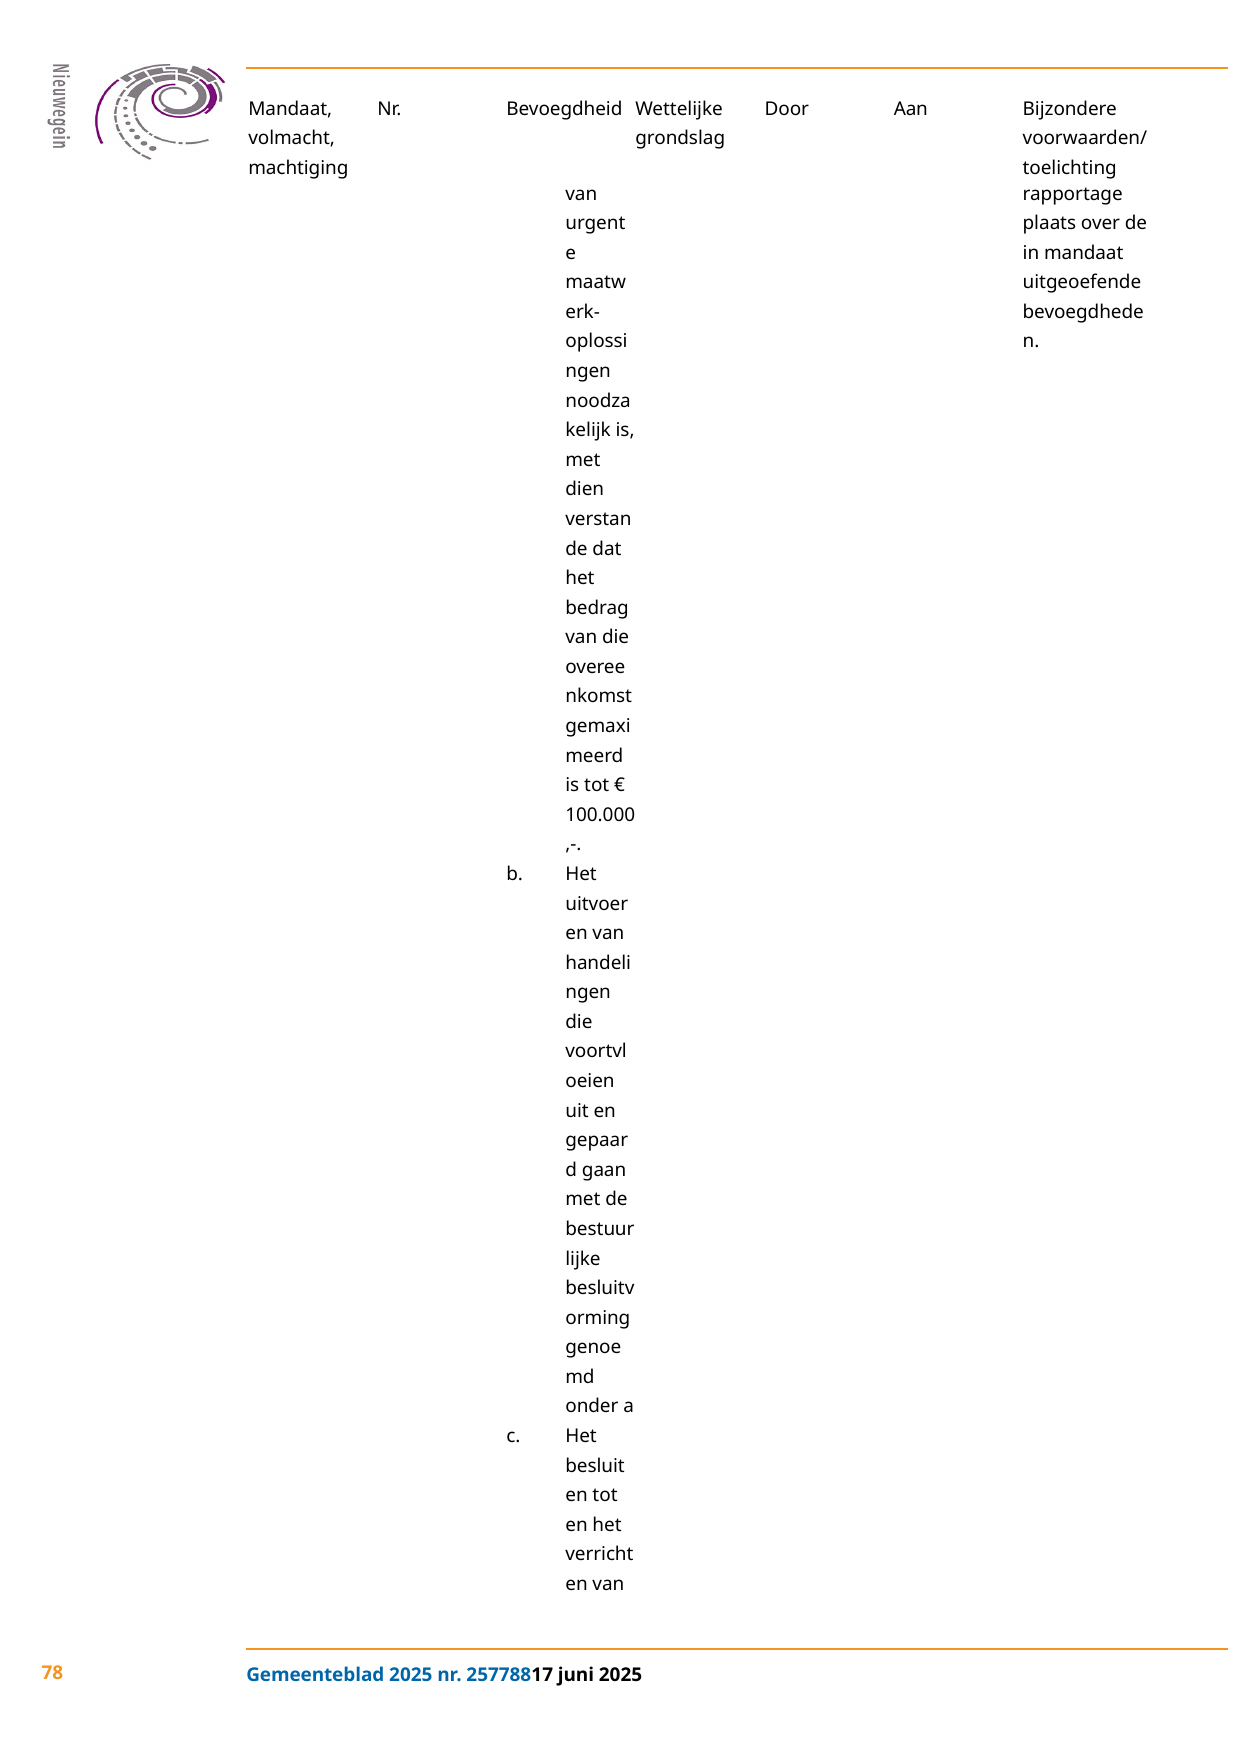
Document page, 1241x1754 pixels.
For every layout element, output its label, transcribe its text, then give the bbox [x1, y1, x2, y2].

table_header Nr. [377, 95, 506, 180]
table_cell van urgente maatwerk-oplossingen noodzakelijk is, met dien verstande dat het bedrag van die overeenkomst gemaximeerd is tot € 100.000,-. Het uitvoeren van handelingen die voortvloeien uit en gepaard gaan met de bestuurlijke besluitvorming genoemd onder a Het besluiten tot en het verrichten van [506, 180, 635, 1596]
table_cell rapportage plaats over de in mandaat uitgeoefende bevoegdheden. [1023, 180, 1152, 1596]
picture [41, 47, 231, 172]
table_cell [764, 180, 893, 1596]
table_header Wettelijke grondslag [635, 95, 764, 180]
table_cell [377, 180, 506, 1596]
table_header Door [764, 95, 893, 180]
table_header Bijzondere voorwaarden/toelichting [1023, 95, 1152, 180]
table_header Mandaat, volmacht, machtiging [248, 95, 377, 180]
table_cell [894, 180, 1022, 1596]
table_header Aan [894, 95, 1022, 180]
table_cell [248, 180, 377, 1596]
table_cell [635, 180, 764, 1596]
table_header Bevoegdheid [506, 95, 635, 180]
